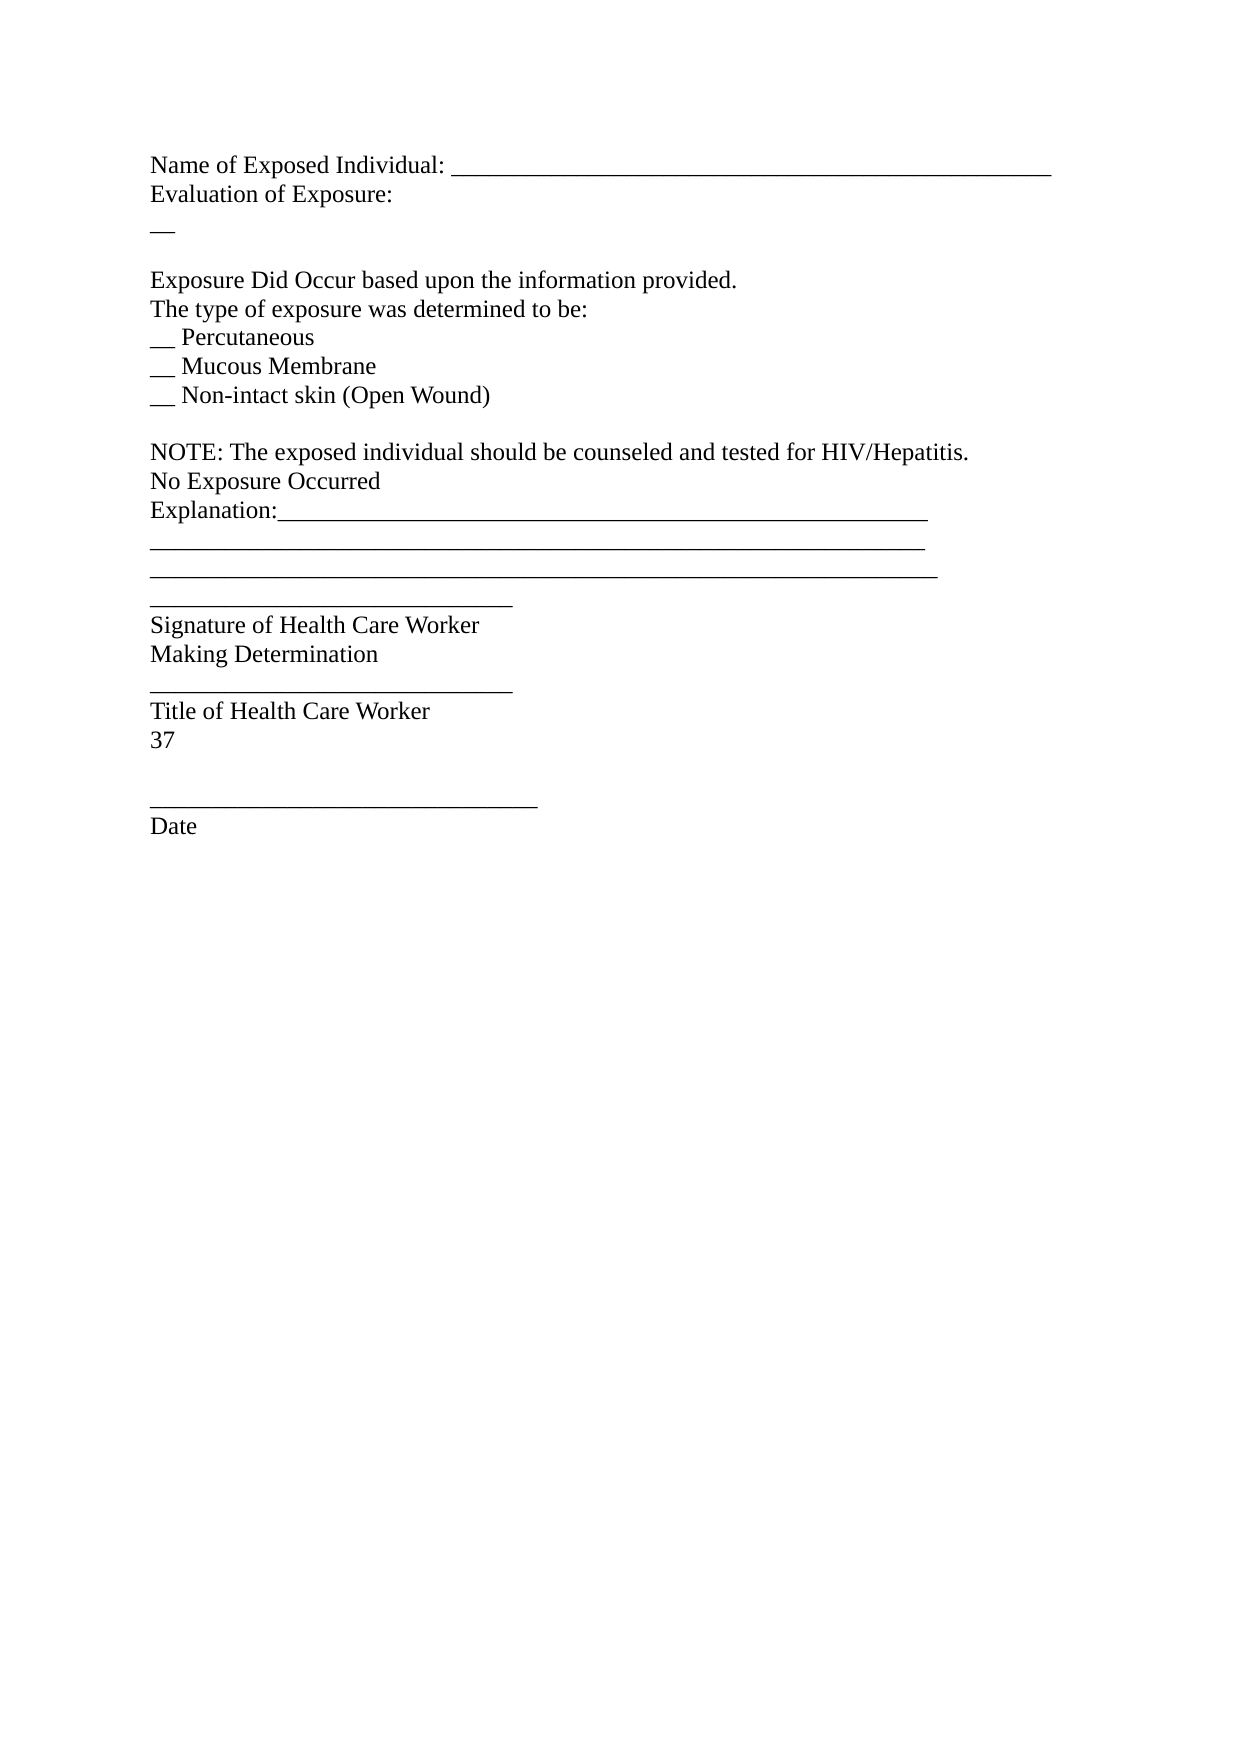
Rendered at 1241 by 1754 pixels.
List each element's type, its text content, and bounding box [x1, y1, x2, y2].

text Exposure Did Occur based upon the information provided. [150, 265, 1090, 294]
text __ Non-intact skin (Open Wound) [150, 380, 1090, 409]
text __ Mucous Membrane [150, 351, 1090, 380]
text The type of exposure was determined to be: [150, 294, 1090, 322]
text Making Determination [150, 639, 1090, 667]
text _____________________________ [150, 667, 1090, 696]
text _______________________________________________________________ [150, 552, 1090, 581]
text Evaluation of Exposure: [150, 179, 1090, 207]
text _____________________________ [150, 581, 1090, 610]
text ______________________________________________________________ [150, 524, 1090, 552]
text _______________________________ [150, 782, 1090, 811]
text Date [150, 811, 1090, 840]
text Signature of Health Care Worker [150, 610, 1090, 639]
text __ [150, 207, 1090, 236]
text No Exposure Occurred [150, 466, 1090, 495]
text 37 [150, 725, 1090, 754]
text Name of Exposed Individual: ________________________________________________ [150, 150, 1090, 179]
text NOTE: The exposed individual should be counseled and tested for HIV/Hepatitis. [150, 437, 1090, 466]
text Title of Health Care Worker [150, 696, 1090, 725]
text __ Percutaneous [150, 322, 1090, 351]
text Explanation:____________________________________________________ [150, 495, 1090, 524]
